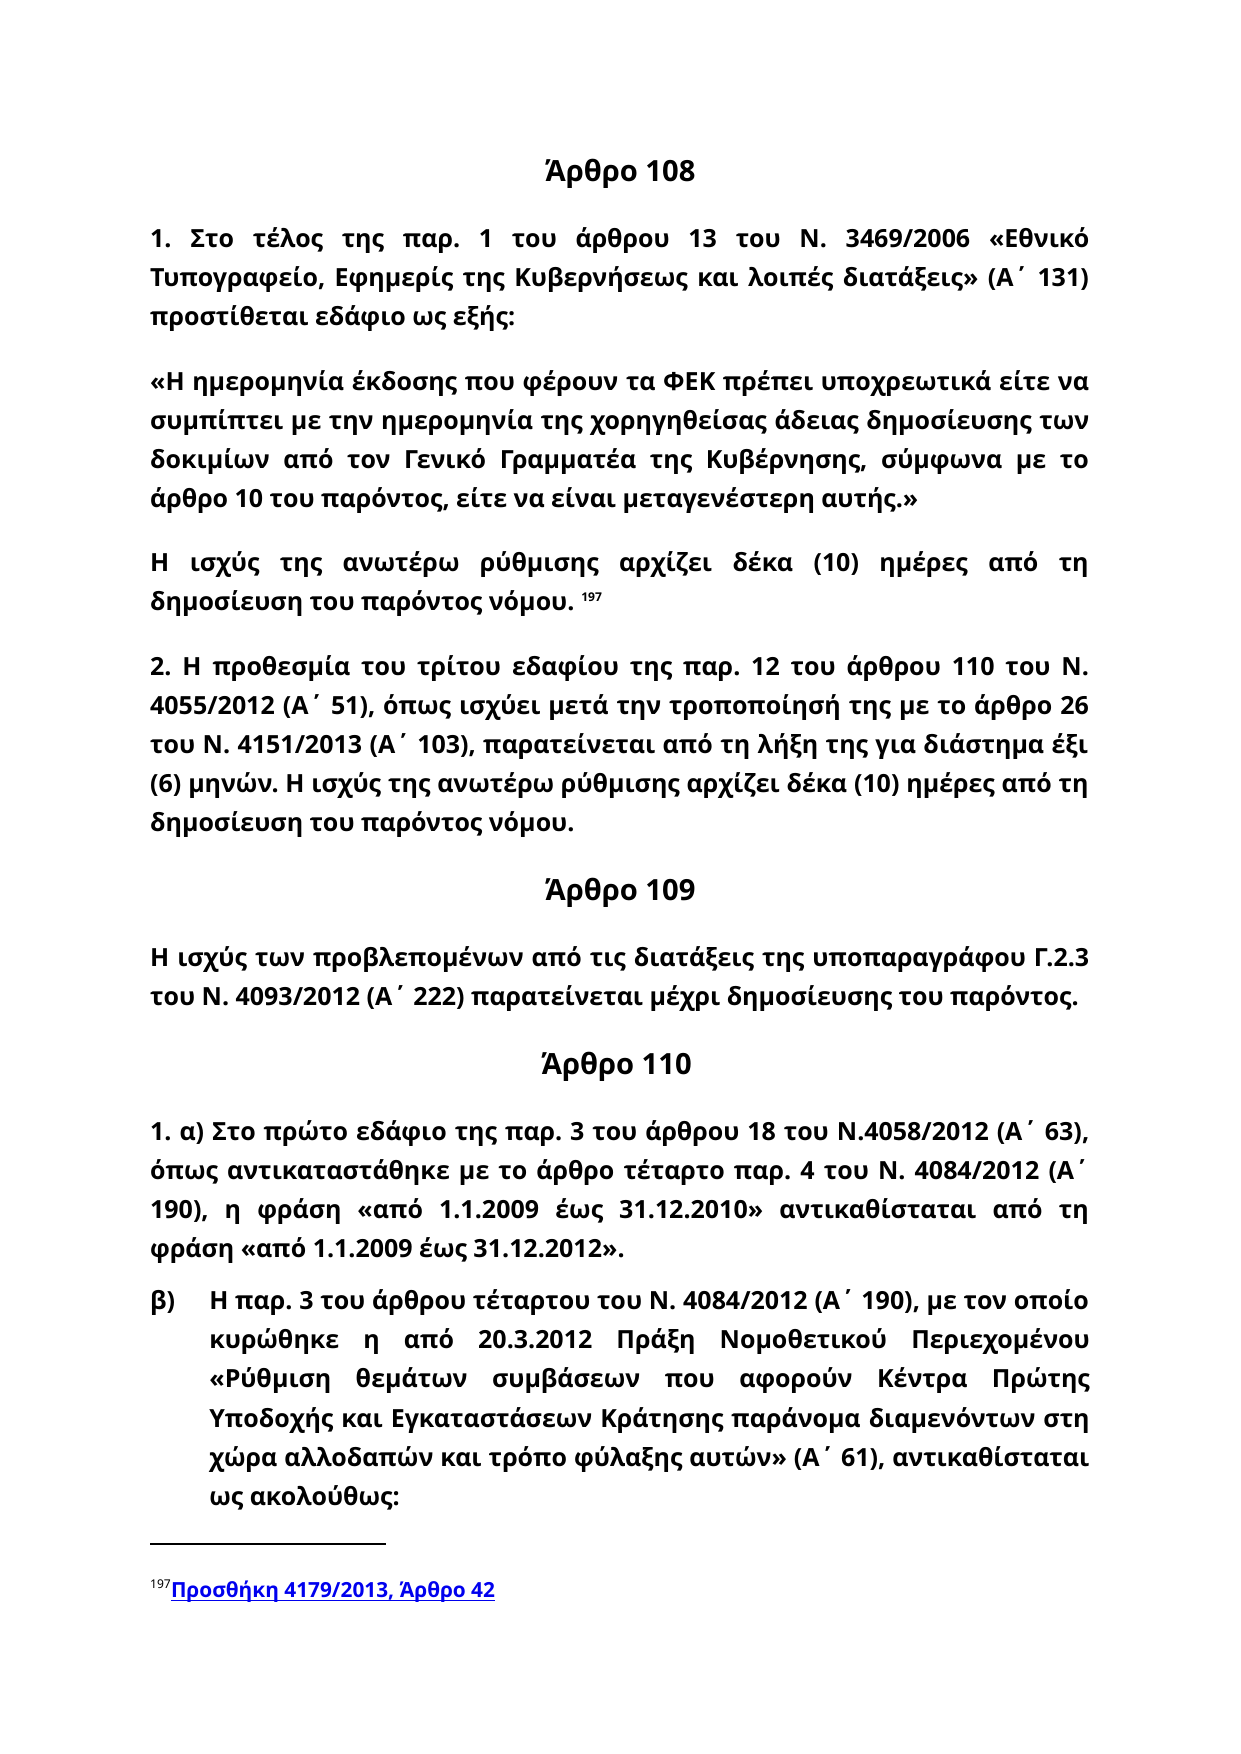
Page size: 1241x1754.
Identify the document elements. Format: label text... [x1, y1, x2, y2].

text Η ισχύς της ανωτέρω ρύθμισης αρχίζει δέκα (10) ημέρες από τη δημοσίευση του παρόντος νόμου. [150, 545, 1090, 618]
subtitle Άρθρο 110 [150, 1043, 1090, 1083]
subtitle Άρθρο 108 [150, 150, 1090, 190]
subtitle Άρθρο 109 [150, 869, 1090, 909]
list β) Η παρ. 3 του άρθρου τέταρτου του Ν. 4084/2012 (Α΄ 190), με τον οποίο κυρώθηκε η από 20.3.2012 Πράξη Νομοθετικού Περιεχομένου «Ρύθμιση θεμάτων συμβάσεων που αφορούν Κέντρα Πρώτης Υποδοχής και Εγκαταστάσεων Κράτησης παράνομα διαμενόντων στη χώρα αλλοδαπών και τρόπο φύλαξης αυτών» (Α΄ 61), αντικαθίσταται ως ακολούθως: [150, 1283, 1090, 1513]
text 1. Στο τέλος της παρ. 1 του άρθρου 13 του Ν. 3469/2006 «Εθνικό Τυπογραφείο, Εφημερίς της Κυβερνήσεως και λοιπές διατάξεις» (Α΄ 131) προστίθεται εδάφιο ως εξής: [150, 221, 1090, 333]
text Προσθήκη 4179/2013, Άρθρο 42 [150, 1576, 1090, 1604]
text 1. α) Στο πρώτο εδάφιο της παρ. 3 του άρθρου 18 του Ν.4058/2012 (Α΄ 63), όπως αντικαταστάθηκε με το άρθρο τέταρτο παρ. 4 του Ν. 4084/2012 (Α΄ 190), η φράση «από 1.1.2009 έως 31.12.2010» αντικαθίσταται από τη φράση «από 1.1.2009 έως 31.12.2012». [150, 1113, 1090, 1265]
text «Η ημερομηνία έκδοσης που φέρουν τα ΦΕΚ πρέπει υποχρεωτικά είτε να συμπίπτει με την ημερομηνία της χορηγηθείσας άδειας δημοσίευσης των δοκιμίων από τον Γενικό Γραμματέα της Κυβέρνησης, σύμφωνα με το άρθρο 10 του παρόντος, είτε να είναι μεταγενέστερη αυτής.» [150, 363, 1090, 515]
text Η ισχύς των προβλεπομένων από τις διατάξεις της υποπαραγράφου Γ.2.3 του Ν. 4093/2012 (Α΄ 222) παρατείνεται μέχρι δημοσίευσης του παρόντος. [150, 939, 1090, 1013]
text 2. Η προθεσμία του τρίτου εδαφίου της παρ. 12 του άρθρου 110 του Ν. 4055/2012 (Α΄ 51), όπως ισχύει μετά την τροποποίησή της με το άρθρο 26 του Ν. 4151/2013 (Α΄ 103), παρατείνεται από τη λήξη της για διάστημα έξι (6) μηνών. Η ισχύς της ανωτέρω ρύθμισης αρχίζει δέκα (10) ημέρες από τη δημοσίευση του παρόντος νόμου. [150, 648, 1090, 839]
